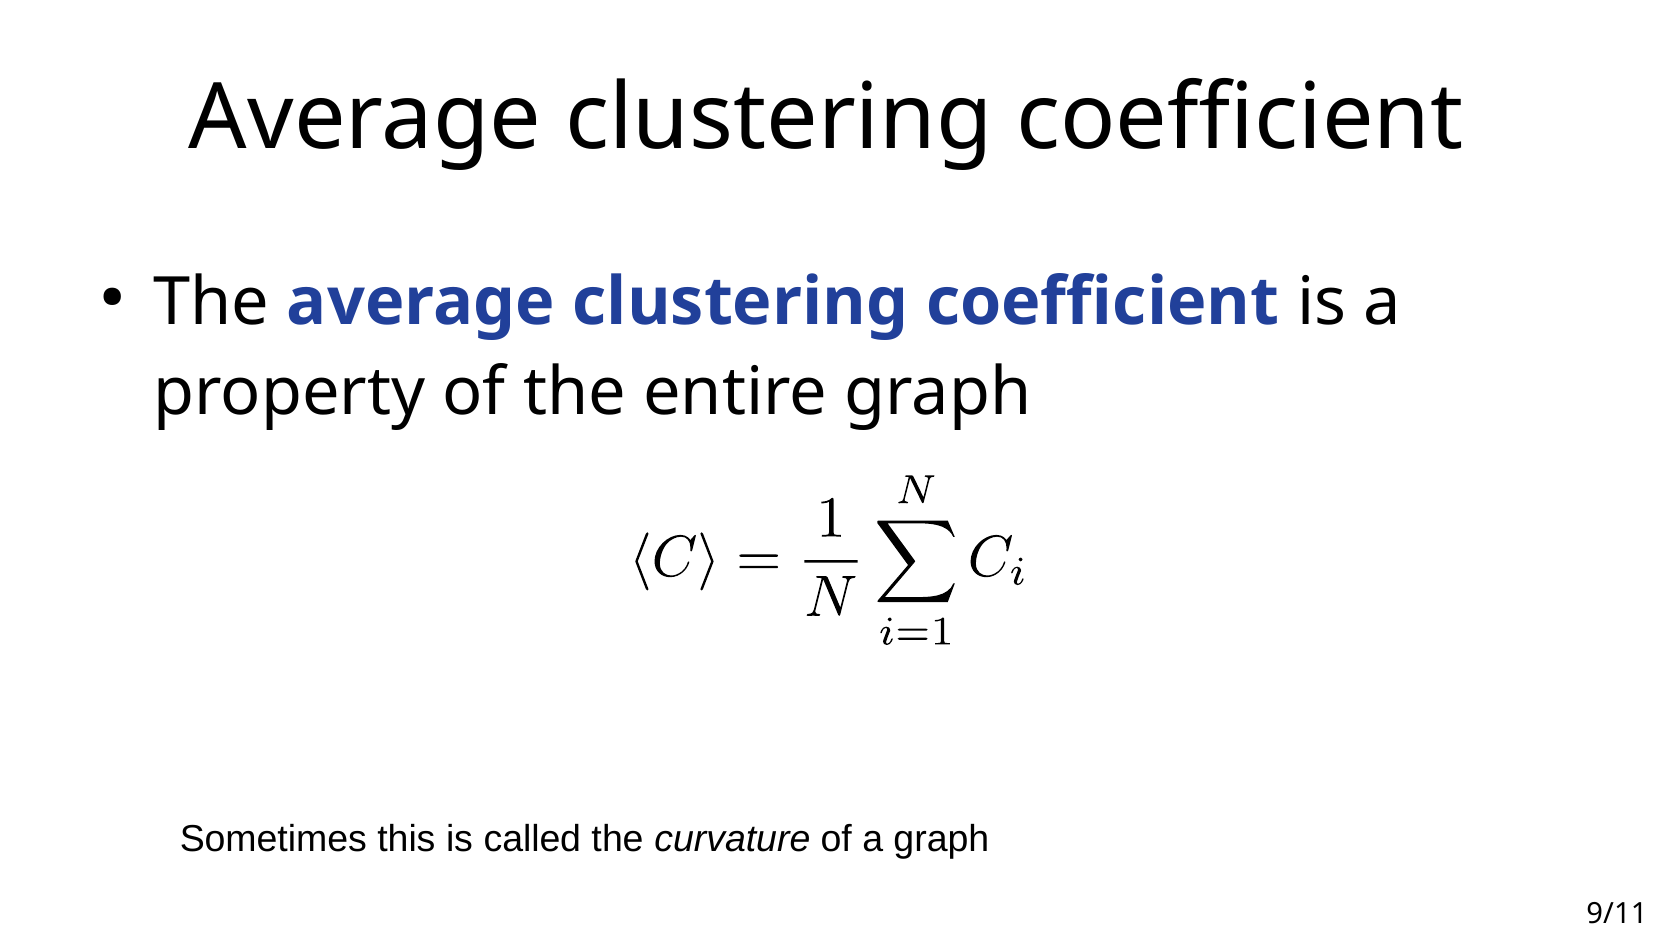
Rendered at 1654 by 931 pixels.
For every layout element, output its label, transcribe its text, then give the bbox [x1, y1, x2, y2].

text_box Sometimes this is called the curvature of a graph [165, 810, 1501, 867]
list The average clustering coefficient is a property of the entire graph [82, 253, 1571, 793]
text_box [628, 475, 1026, 646]
title Average clustering coefficient [82, 1, 1571, 226]
